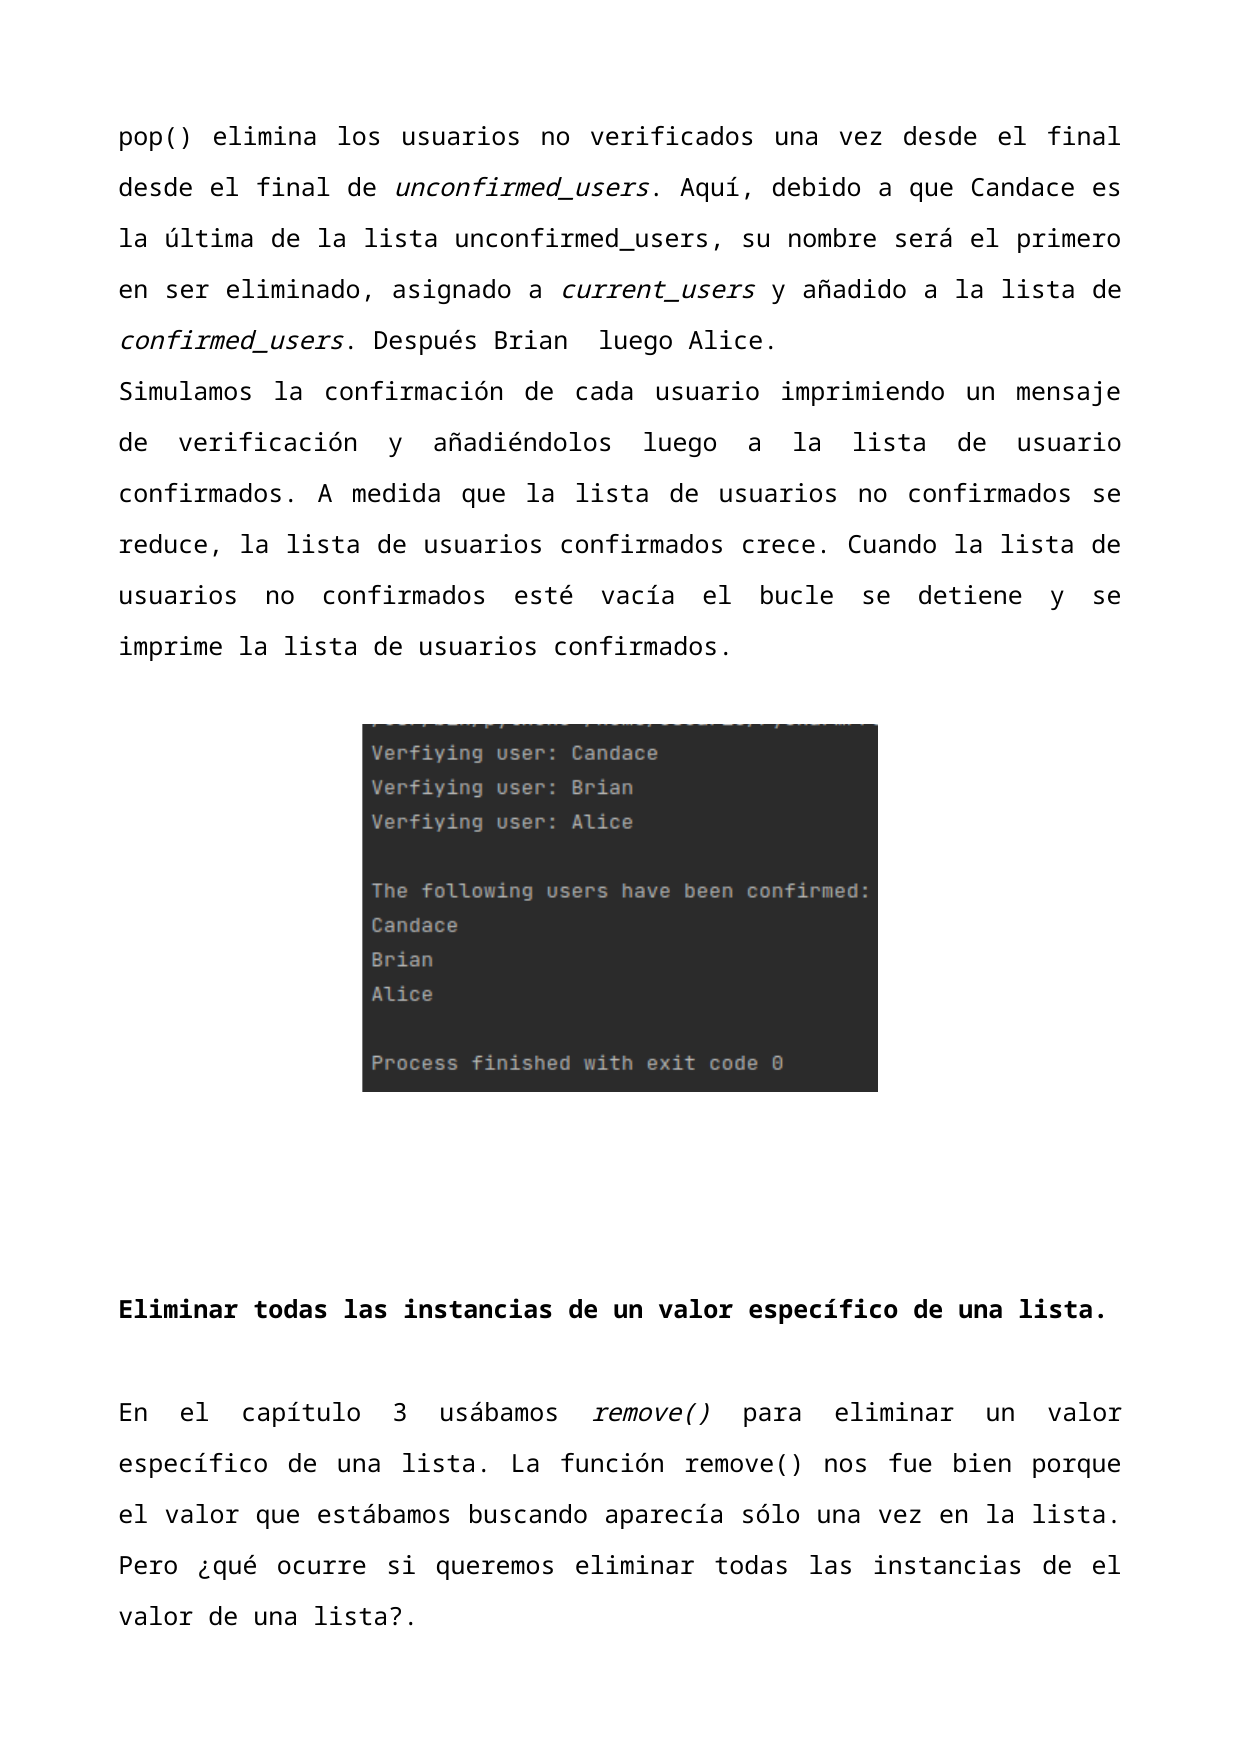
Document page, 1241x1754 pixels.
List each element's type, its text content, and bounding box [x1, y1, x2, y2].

text En el capítulo 3 usábamos remove() para eliminar un valor específico de una lista. La función remove() nos fue bien porque el valor que estábamos buscando aparecía sólo una vez en la lista. Pero ¿qué ocurre si queremos eliminar todas las instancias de el valor de una lista?. [118, 1394, 1122, 1632]
text Simulamos la confirmación de cada usuario imprimiendo un mensaje de verificación y añadiéndolos luego a la lista de usuario confirmados. A medida que la lista de usuarios no confirmados se reduce, la lista de usuarios confirmados crece. Cuando la lista de usuarios no confirmados esté vacía el bucle se detiene y se imprime la lista de usuarios confirmados. [118, 373, 1122, 663]
text pop() elimina los usuarios no verificados una vez desde el final desde el final de unconfirmed_users. Aquí, debido a que Candace es la última de la lista unconfirmed_users, su nombre será el primero en ser eliminado, asignado a current_users y añadido a la lista de confirmed_users. Después Brian luego Alice. [118, 118, 1122, 356]
picture [362, 724, 878, 1092]
text Eliminar todas las instancias de un valor específico de una lista. [118, 1292, 1122, 1326]
